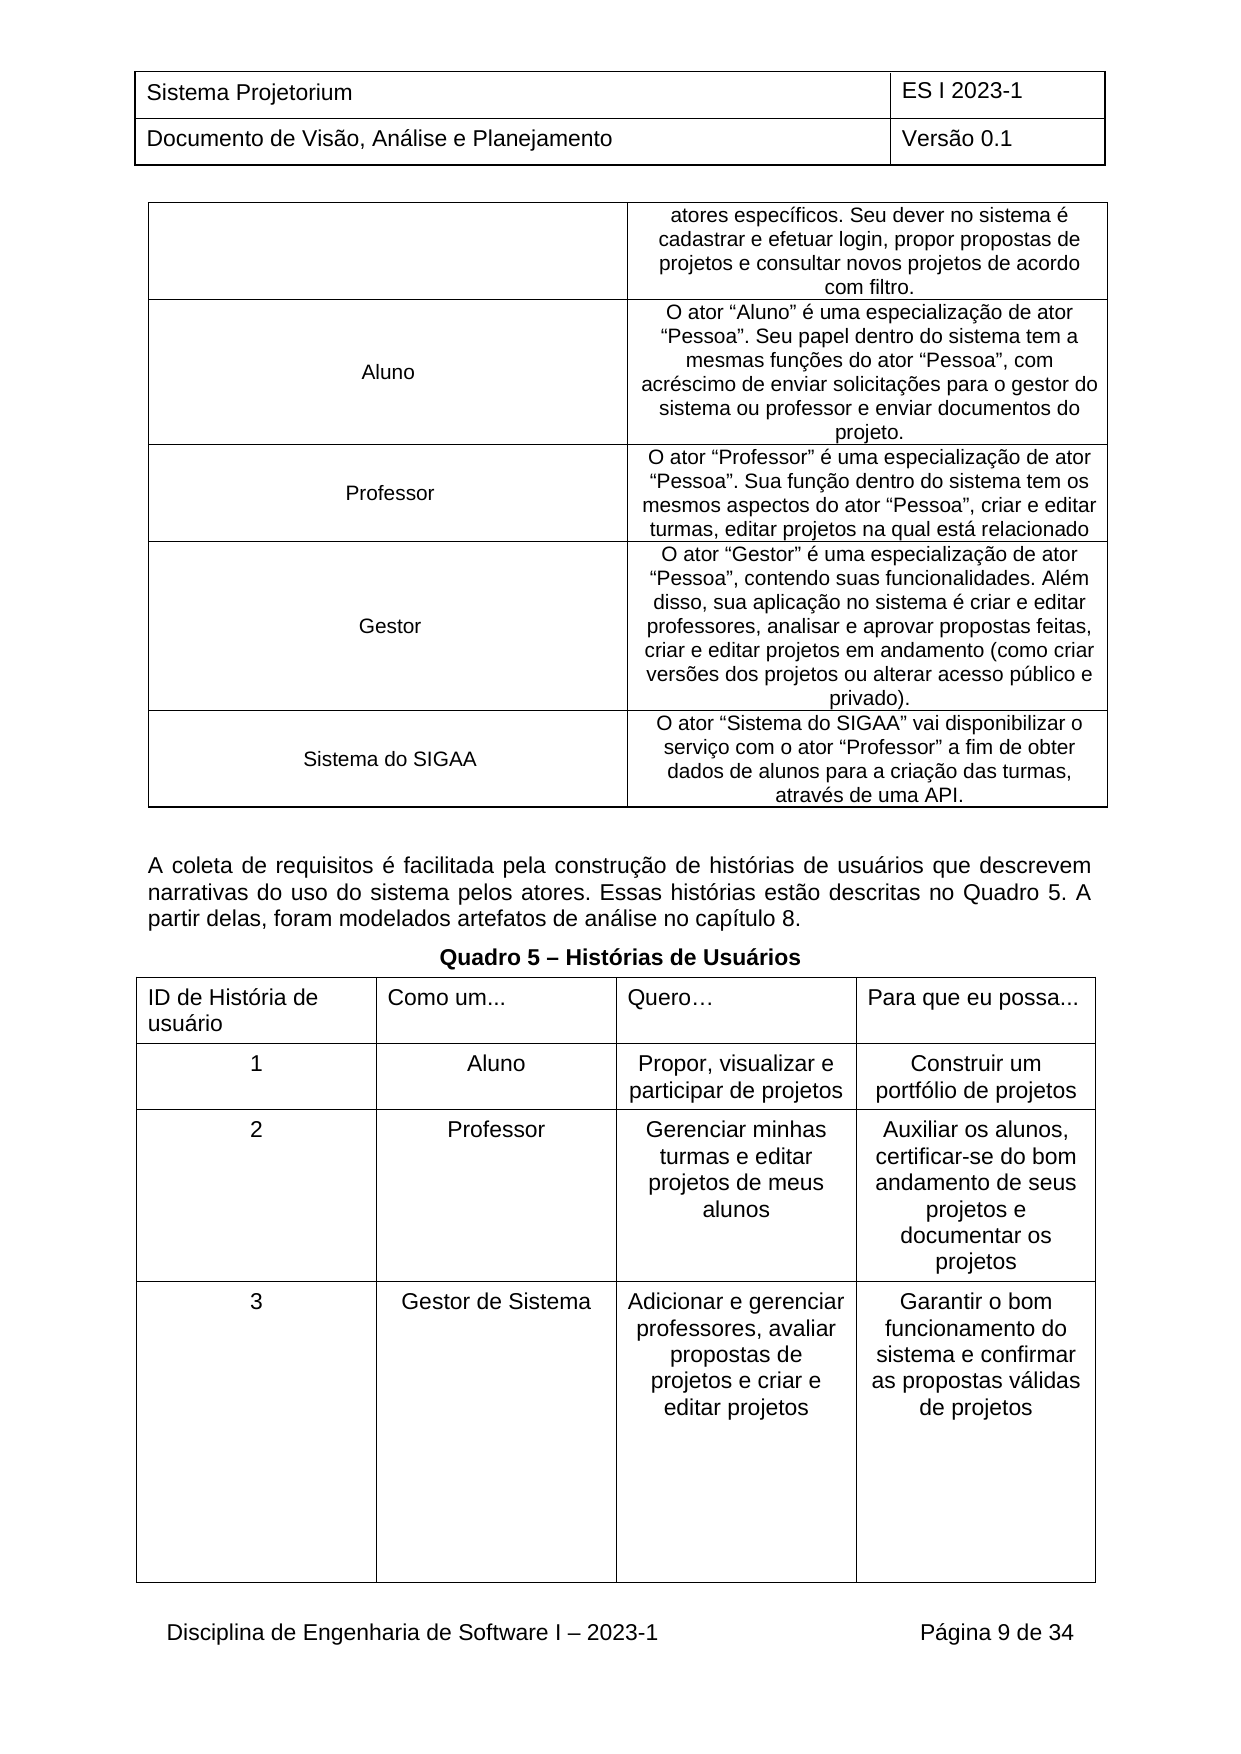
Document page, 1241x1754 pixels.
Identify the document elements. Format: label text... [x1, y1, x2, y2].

table_cell Garantir o bom funcionamento do sistema e confirmar as propostas válidas de projetos [857, 1282, 1095, 1582]
table_cell Sistema do SIGAA [149, 711, 627, 806]
table_cell Construir um portfólio de projetos [857, 1044, 1095, 1109]
table_cell Adicionar e gerenciar professores, avaliar propostas de projetos e criar e editar projetos [617, 1282, 856, 1582]
table_cell 2 [137, 1110, 376, 1281]
table_cell Propor, visualizar e participar de projetos [617, 1044, 856, 1109]
table_cell O ator “Sistema do SIGAA” vai disponibilizar o serviço com o ator “Professor” a fim de obter dados de alunos para a criação das turmas, através de uma API. [628, 711, 1107, 806]
table_cell Gestor [149, 542, 627, 709]
table_cell 3 [137, 1282, 376, 1582]
table_cell [149, 203, 627, 299]
table_cell Aluno [377, 1044, 616, 1109]
table_header Quero… [617, 978, 856, 1043]
table_cell 1 [137, 1044, 376, 1109]
table_header Para que eu possa... [857, 978, 1095, 1043]
table_cell Gerenciar minhas turmas e editar projetos de meus alunos [617, 1110, 856, 1281]
table_cell O ator “Aluno” é uma especialização de ator “Pessoa”. Seu papel dentro do sistema tem a mesmas funções do ator “Pessoa”, com acréscimo de enviar solicitações para o gestor do sistema ou professor e enviar documentos do projeto. [628, 300, 1107, 444]
table_cell atores específicos. Seu dever no sistema é cadastrar e efetuar login, propor propostas de projetos e consultar novos projetos de acordo com filtro. [628, 203, 1107, 299]
table_cell O ator “Professor” é uma especialização de ator “Pessoa”. Sua função dentro do sistema tem os mesmos aspectos do ator “Pessoa”, criar e editar turmas, editar projetos na qual está relacionado [628, 445, 1107, 541]
table_cell O ator “Gestor” é uma especialização de ator “Pessoa”, contendo suas funcionalidades. Além disso, sua aplicação no sistema é criar e editar professores, analisar e aprovar propostas feitas, criar e editar projetos em andamento (como criar versões dos projetos ou alterar acesso público e privado). [628, 542, 1107, 709]
table_cell Aluno [149, 300, 627, 444]
table_cell Gestor de Sistema [377, 1282, 616, 1582]
table_header Como um... [377, 978, 616, 1043]
table_cell Professor [377, 1110, 616, 1281]
text Quadro 5 – Histórias de Usuários [148, 944, 1092, 970]
table_cell Professor [149, 445, 627, 541]
table_header ID de História de usuário [137, 978, 376, 1043]
text A coleta de requisitos é facilitada pela construção de histórias de usuários que descrevem narrativas do uso do sistema pelos atores. Essas histórias estão descritas no Quadro 5. A partir delas, foram modelados artefatos de análise no capítulo 8. [148, 852, 1092, 932]
table_cell Auxiliar os alunos, certificar-se do bom andamento de seus projetos e documentar os projetos [857, 1110, 1095, 1281]
